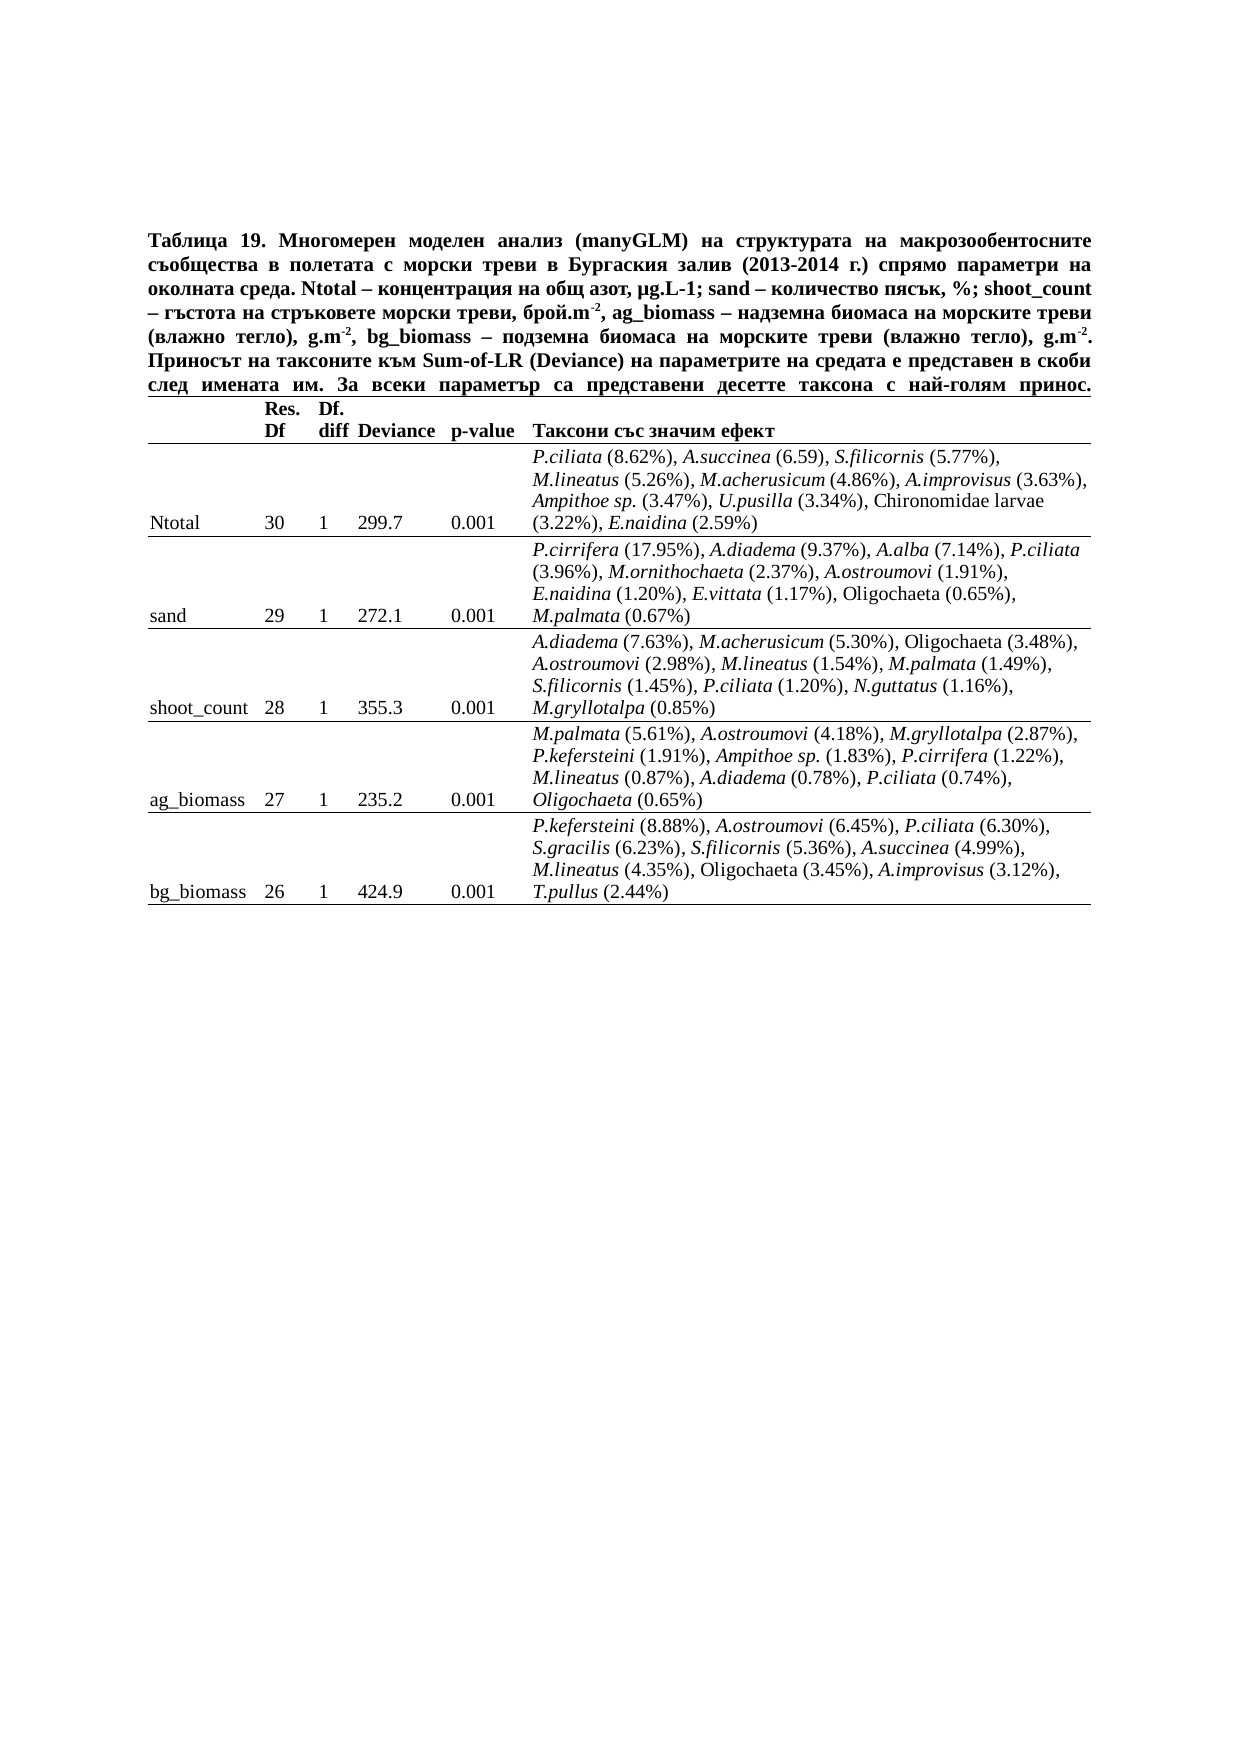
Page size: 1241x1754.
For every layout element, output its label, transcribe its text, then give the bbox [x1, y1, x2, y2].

text Таблица 19. Многомерен моделен анализ (manyGLM) на структурата на макрозообентосните съобщества в полетата с морски треви в Бургаския залив (2013-2014 г.) спрямо параметри на околната среда. Ntotal – концентрация на общ азот, µg.L-1; sand – количество пясък, %; shoot_count – гъстота на стръковете морски треви, брой.m-2, ag_biomass – надземна биомаса на морските треви (влажно тегло), g.m-2, bg_biomass – подземна биомаса на морските треви (влажно тегло), g.m-2. Приносът на таксоните към Sum-of-LR (Deviance) на параметрите на средата е представен в скоби след имената им. За всеки параметър са представени десетте таксона с най-голям принос. [148, 228, 1093, 907]
